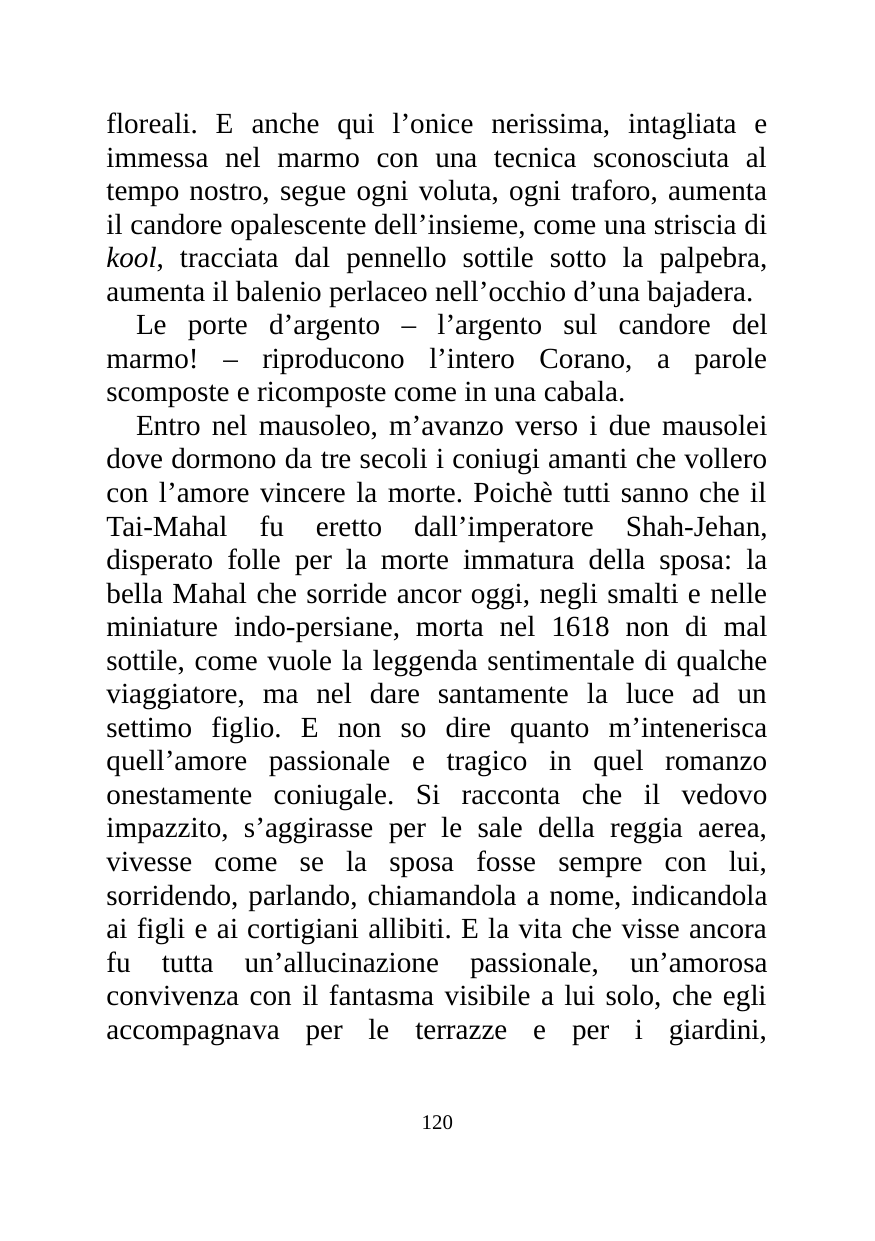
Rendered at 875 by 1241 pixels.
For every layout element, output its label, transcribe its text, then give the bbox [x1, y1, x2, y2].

text Entro nel mausoleo, m’avanzo verso i due mausolei dove dormono da tre secoli i coniugi amanti che vollero con l’amore vincere la morte. Poichè tutti sanno che il Tai-Mahal fu eretto dall’imperatore Shah-Jehan, disperato folle per la morte immatura della sposa: la bella Mahal che sorride ancor oggi, negli smalti e nelle miniature indo-persiane, morta nel 1618 non di mal sottile, come vuole la leggenda sentimentale di qualche viaggiatore, ma nel dare santamente la luce ad un settimo figlio. E non so dire quanto m’intenerisca quell’amore passionale e tragico in quel romanzo onestamente coniugale. Si racconta che il vedovo impazzito, s’aggirasse per le sale della reggia aerea, vivesse come se la sposa fosse sempre con lui, sorridendo, parlando, chiamandola a nome, indicandola ai figli e ai cortigiani allibiti. E la vita che visse ancora fu tutta un’allucinazione passionale, un’amorosa convivenza con il fantasma visibile a lui solo, che egli accompagnava per le terrazze e per i giardini, [106, 408, 768, 1045]
text floreali. E anche qui l’onice nerissima, intagliata e immessa nel marmo con una tecnica sconosciuta al tempo nostro, segue ogni voluta, ogni traforo, aumenta il candore opalescente dell’insieme, come una striscia di kool, tracciata dal pennello sottile sotto la palpebra, aumenta il balenio perlaceo nell’occhio d’una bajadera. [106, 106, 768, 307]
text Le porte d’argento – l’argento sul candore del marmo! – riproducono l’intero Corano, a parole scomposte e ricomposte come in una cabala. [106, 307, 768, 408]
